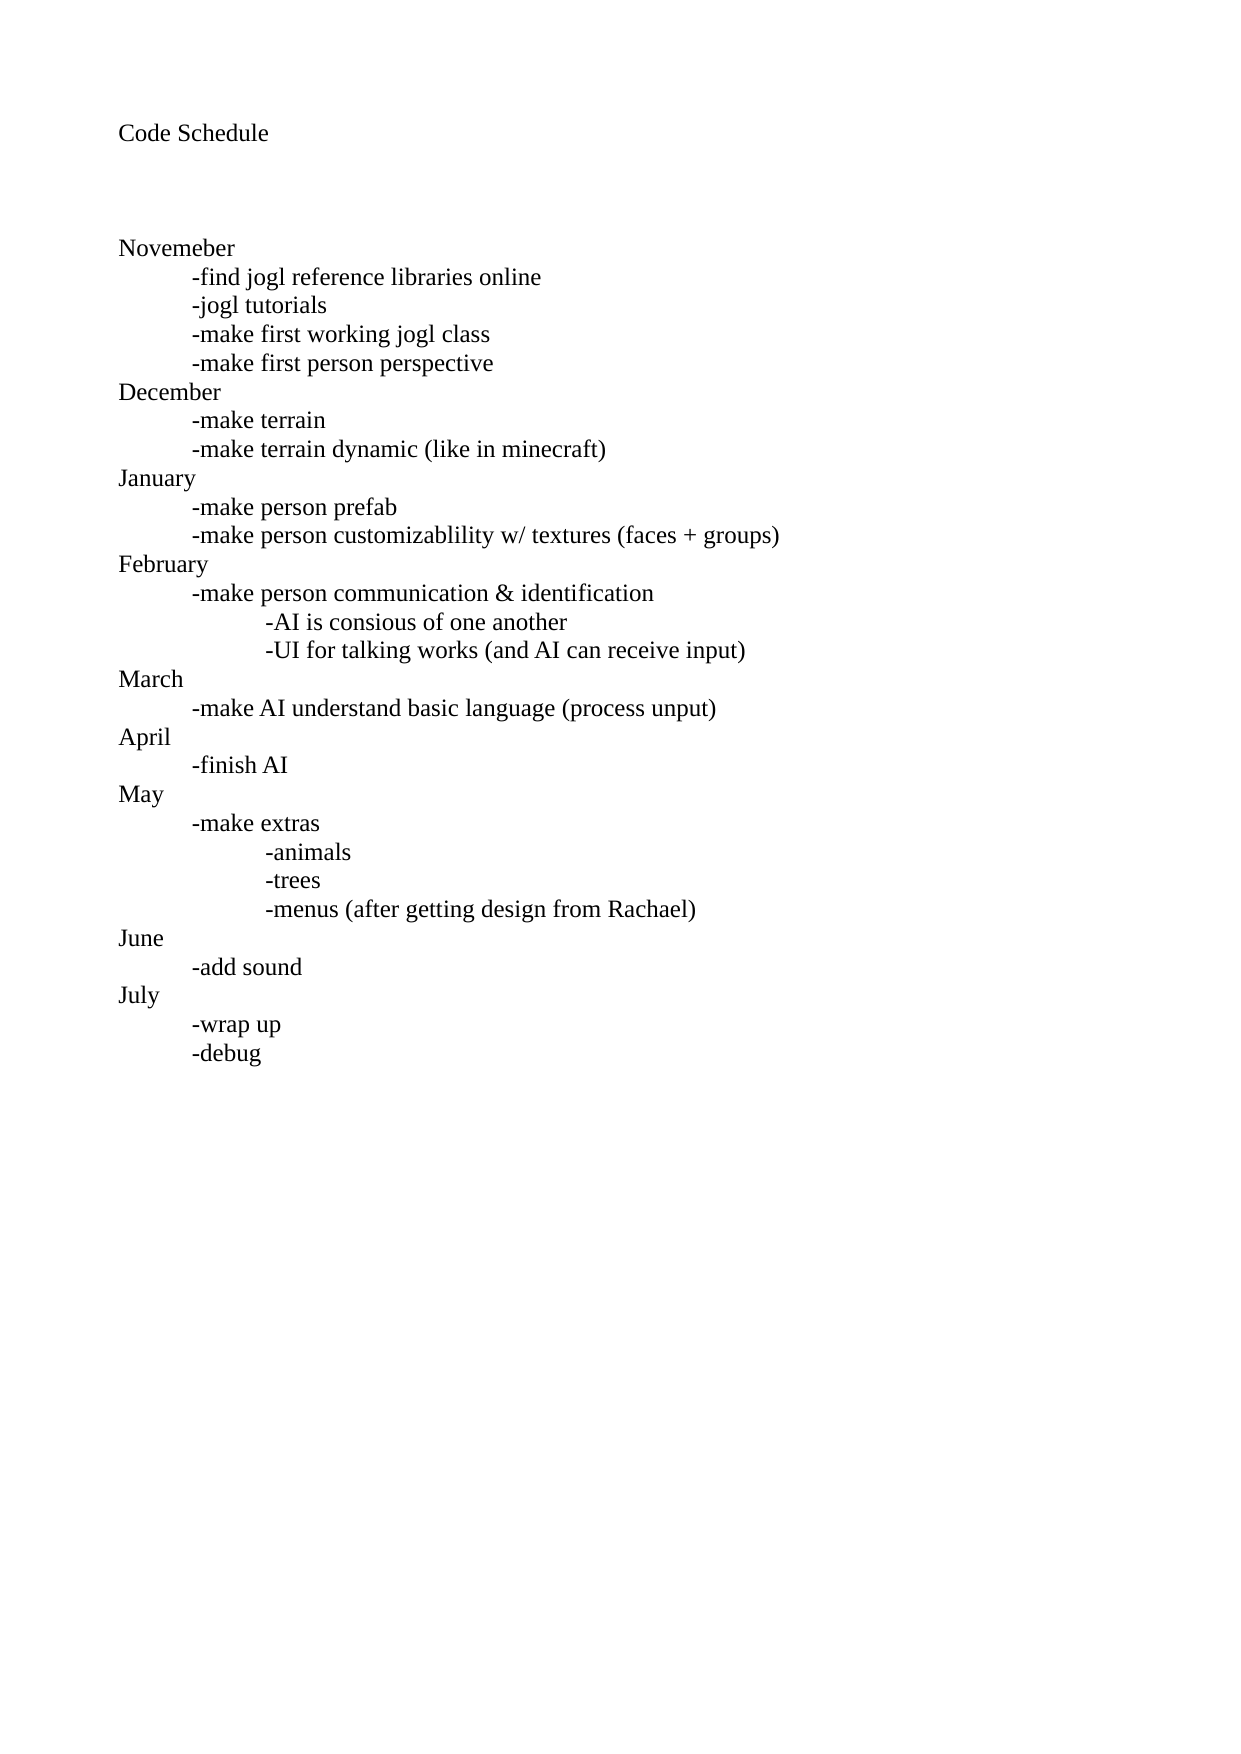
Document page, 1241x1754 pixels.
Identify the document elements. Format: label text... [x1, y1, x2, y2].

text -animals [118, 837, 1122, 866]
text July [118, 981, 1122, 1009]
text -make terrain [118, 406, 1122, 434]
text December [118, 377, 1122, 406]
text Code Schedule [118, 118, 1122, 147]
text -make person prefab [118, 492, 1122, 521]
text -make first working jogl class [118, 319, 1122, 348]
text -make person customizablility w/ textures (faces + groups) [118, 521, 1122, 549]
text -menus (after getting design from Rachael) [118, 894, 1122, 923]
text January [118, 463, 1122, 492]
text -UI for talking works (and AI can receive input) [118, 636, 1122, 664]
text -make terrain dynamic (like in minecraft) [118, 434, 1122, 463]
text February [118, 549, 1122, 578]
text April [118, 722, 1122, 751]
text -make extras [118, 808, 1122, 837]
text -debug [118, 1038, 1122, 1067]
text -make person communication & identification [118, 578, 1122, 607]
text -make AI understand basic language (process unput) [118, 693, 1122, 722]
text -find jogl reference libraries online [118, 262, 1122, 291]
text -AI is consious of one another [118, 607, 1122, 636]
text -trees [118, 866, 1122, 894]
text March [118, 664, 1122, 693]
text May [118, 779, 1122, 808]
text -finish AI [118, 751, 1122, 779]
text Novemeber [118, 233, 1122, 262]
text -make first person perspective [118, 348, 1122, 377]
text -jogl tutorials [118, 291, 1122, 319]
text June [118, 923, 1122, 952]
text -add sound [118, 952, 1122, 981]
text -wrap up [118, 1009, 1122, 1038]
